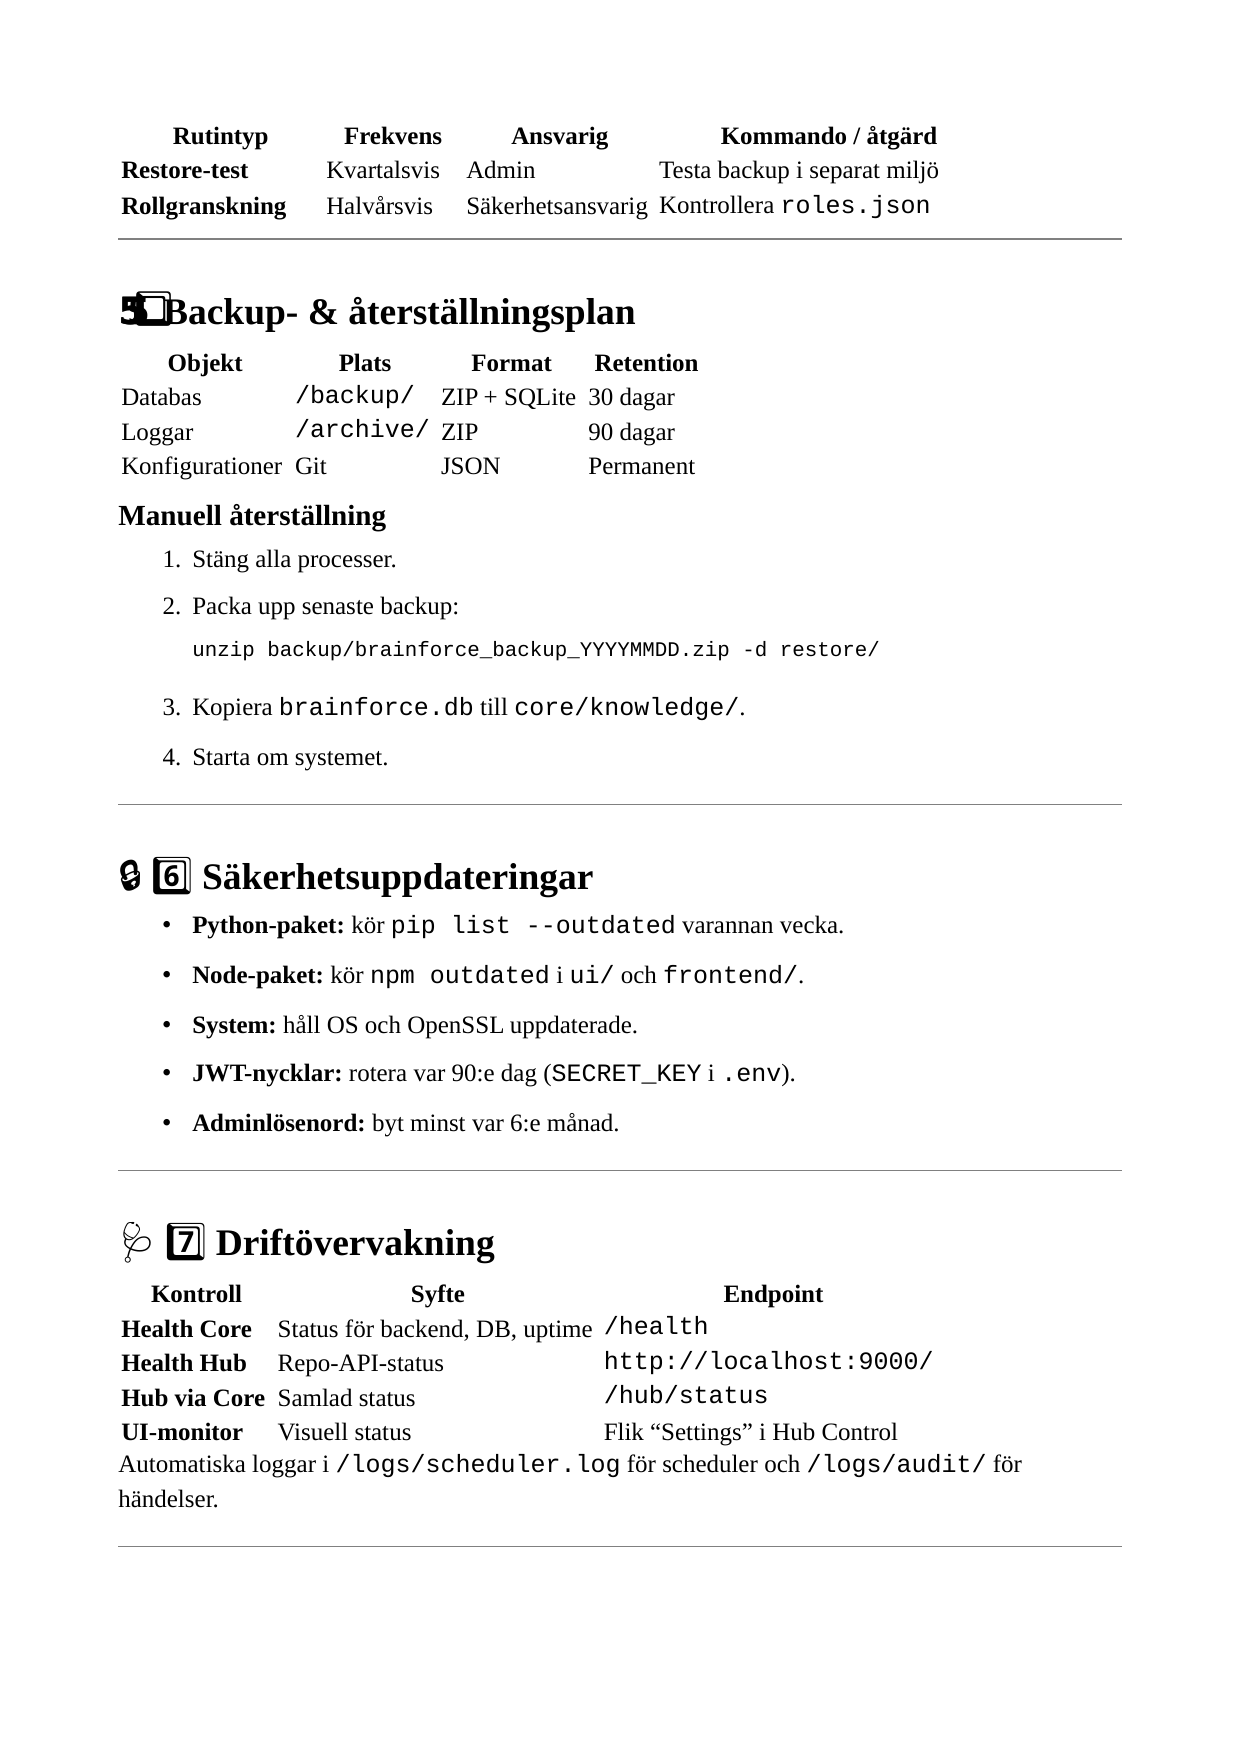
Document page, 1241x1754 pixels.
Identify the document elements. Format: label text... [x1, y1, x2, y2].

table_cell Permanent [585, 449, 708, 483]
table_header Kontroll [118, 1276, 274, 1311]
table_header Kommando / åtgärd [656, 118, 1002, 153]
table_cell /backup/ [292, 379, 438, 414]
table_cell Repo-API-status [275, 1345, 601, 1380]
table_cell ZIP + SQLite [438, 379, 585, 414]
table_header Objekt [118, 345, 292, 379]
table_header Retention [585, 345, 708, 379]
table_header Format [438, 345, 585, 379]
table_cell Status för backend, DB, uptime [275, 1311, 601, 1345]
table_cell ZIP [438, 414, 585, 448]
table_cell JSON [438, 449, 585, 483]
table_cell http://localhost:9000/ [601, 1345, 946, 1380]
table_header Plats [292, 345, 438, 379]
table_header Endpoint [601, 1276, 946, 1311]
list JWT-nycklar: rotera var 90:e dag (SECRET_KEY i .env). [162, 1058, 1122, 1089]
table_cell Samlad status [275, 1380, 601, 1414]
table_cell Säkerhetsansvarig [463, 187, 656, 224]
table_cell /archive/ [292, 414, 438, 448]
table_header Syfte [275, 1276, 601, 1311]
list unzip backup/brainforce_backup_YYYYMMDD.zip -d restore/ [162, 639, 1122, 662]
table_header Ansvarig [463, 118, 656, 153]
subtitle 🩺 7️⃣ Driftövervakning [118, 1221, 1122, 1264]
table_cell Kvartalsvis [323, 153, 463, 187]
list Stäng alla processer. [162, 544, 1122, 572]
table_cell Halvårsvis [323, 187, 463, 224]
table_cell Testa backup i separat miljö [656, 153, 1002, 187]
text Automatiska loggar i /logs/scheduler.log för scheduler och /logs/audit/ för händelser. [118, 1449, 1122, 1513]
list Starta om systemet. [162, 742, 1122, 771]
table_cell Rollgranskning [118, 187, 323, 224]
list System: håll OS och OpenSSL uppdaterade. [162, 1010, 1122, 1039]
table_cell Hub via Core [118, 1380, 274, 1414]
list Adminlösenord: byt minst var 6:e månad. [162, 1108, 1122, 1137]
table_cell Flik “Settings” i Hub Control [601, 1415, 946, 1449]
table_cell Kontrollera roles.json [656, 187, 1002, 224]
table_cell Health Hub [118, 1345, 274, 1380]
table_header Rutintyp [118, 118, 323, 153]
table_cell /hub/status [601, 1380, 946, 1414]
table_header Frekvens [323, 118, 463, 153]
table_cell Konfigurationer [118, 449, 292, 483]
list Node-paket: kör npm outdated i ui/ och frontend/. [162, 960, 1122, 991]
list Kopiera brainforce.db till core/knowledge/. [162, 692, 1122, 723]
table_cell 30 dagar [585, 379, 708, 414]
list Python-paket: kör pip list --outdated varannan vecka. [162, 910, 1122, 941]
subtitle Manuell återställning [118, 498, 1122, 531]
table_cell Restore-test [118, 153, 323, 187]
table_cell /health [601, 1311, 946, 1345]
subtitle 🧠 5️⃣ Backup- & återställningsplan [118, 289, 1122, 332]
table_cell 90 dagar [585, 414, 708, 448]
subtitle 🔒 6️⃣ Säkerhetsuppdateringar [118, 855, 1122, 898]
table_cell UI-monitor [118, 1415, 274, 1449]
table_cell Databas [118, 379, 292, 414]
table_cell Health Core [118, 1311, 274, 1345]
table_cell Visuell status [275, 1415, 601, 1449]
table_cell Git [292, 449, 438, 483]
table_cell Admin [463, 153, 656, 187]
list Packa upp senaste backup: [162, 591, 1122, 620]
table_cell Loggar [118, 414, 292, 448]
